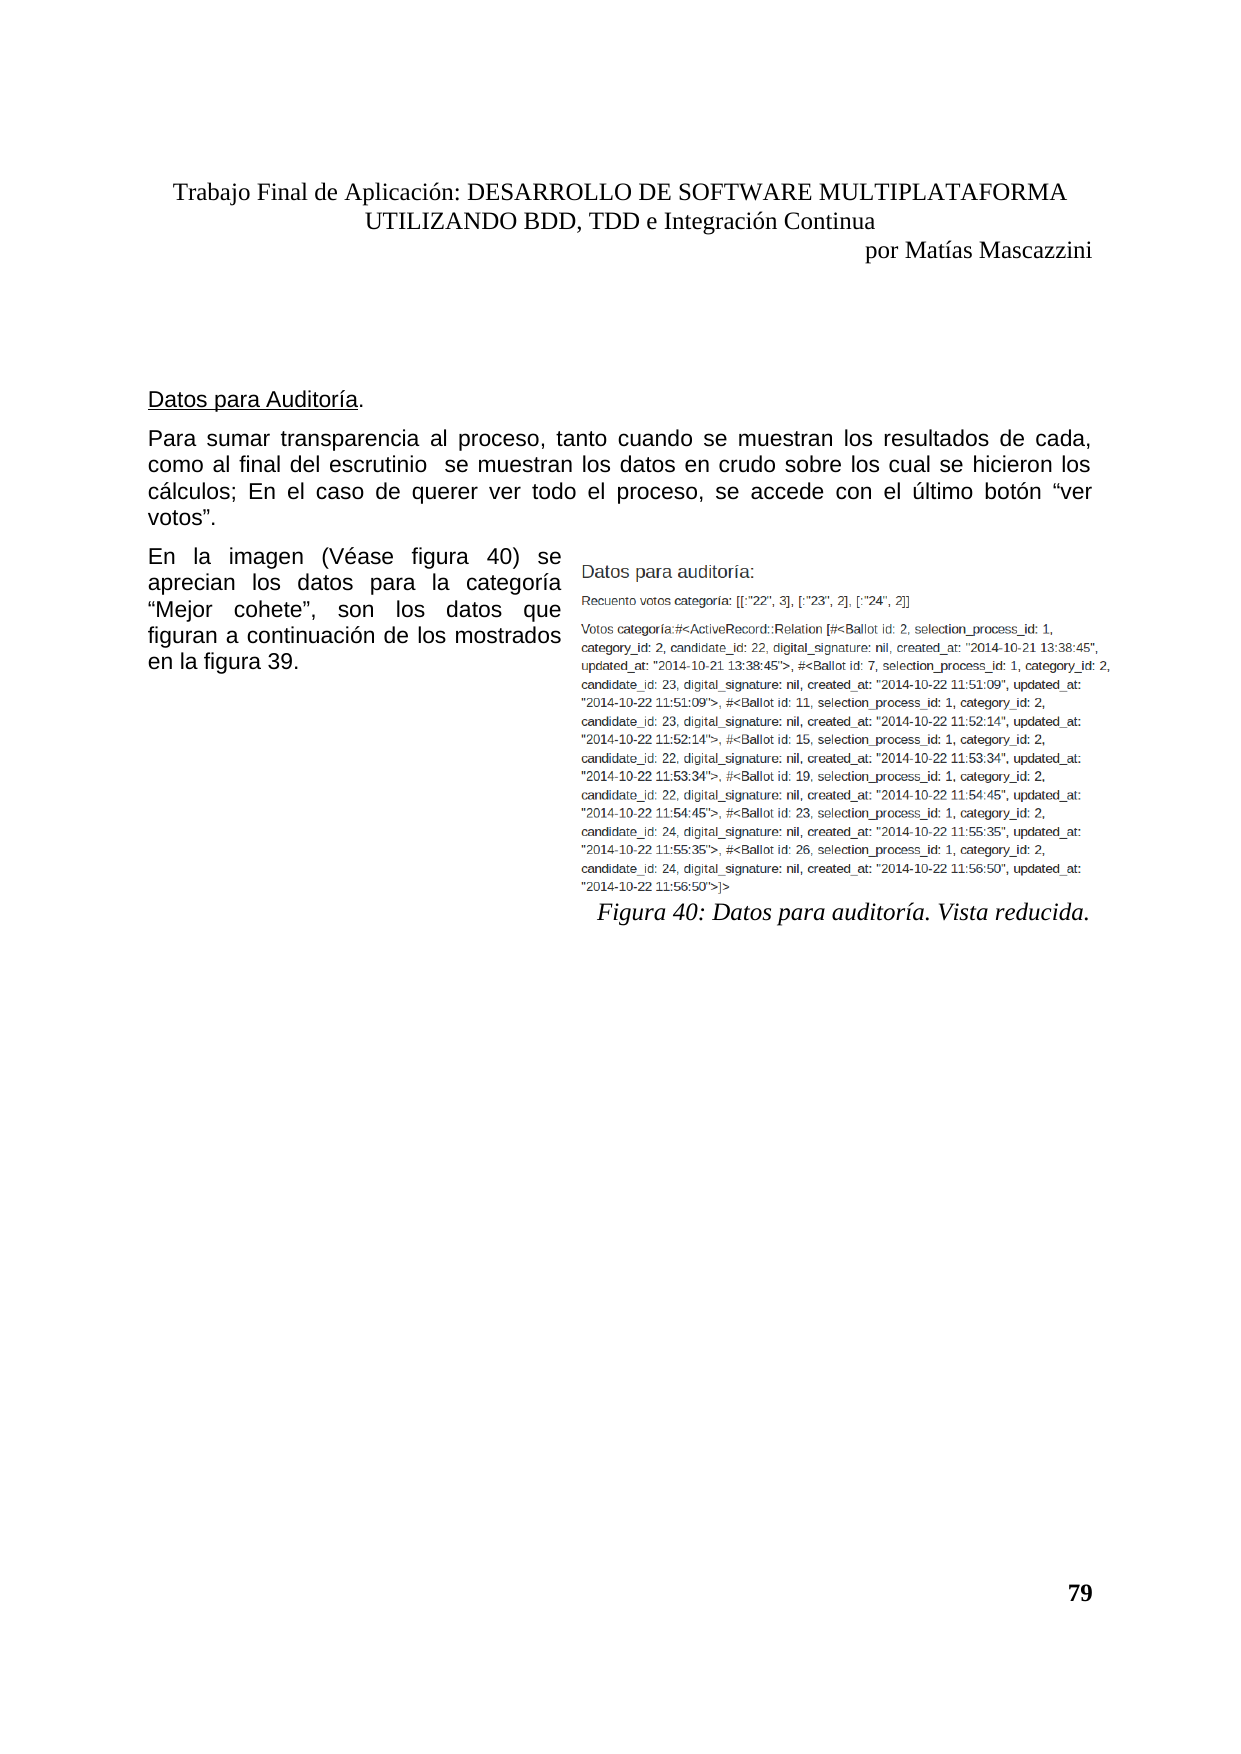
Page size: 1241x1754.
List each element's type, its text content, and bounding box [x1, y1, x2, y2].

text [573, 925, 1113, 951]
text Para sumar transparencia al proceso, tanto cuando se muestran los resultados de cada, como al final del escrutinio se muestran los datos en crudo sobre los cual se hicieron los cálculos; En el caso de querer ver todo el proceso, se accede con el último botón “ver votos”. [148, 425, 1093, 530]
text En la imagen (Véase figura 40) se aprecian los datos para la categoría “Mejor cohete”, son los datos que figuran a continuación de los mostrados en la figura 39. [148, 543, 1113, 674]
text Figura 40: Datos para auditoría. Vista reducida. [573, 897, 1113, 925]
picture [573, 558, 1114, 897]
text Datos para Auditoría. [148, 386, 1093, 412]
